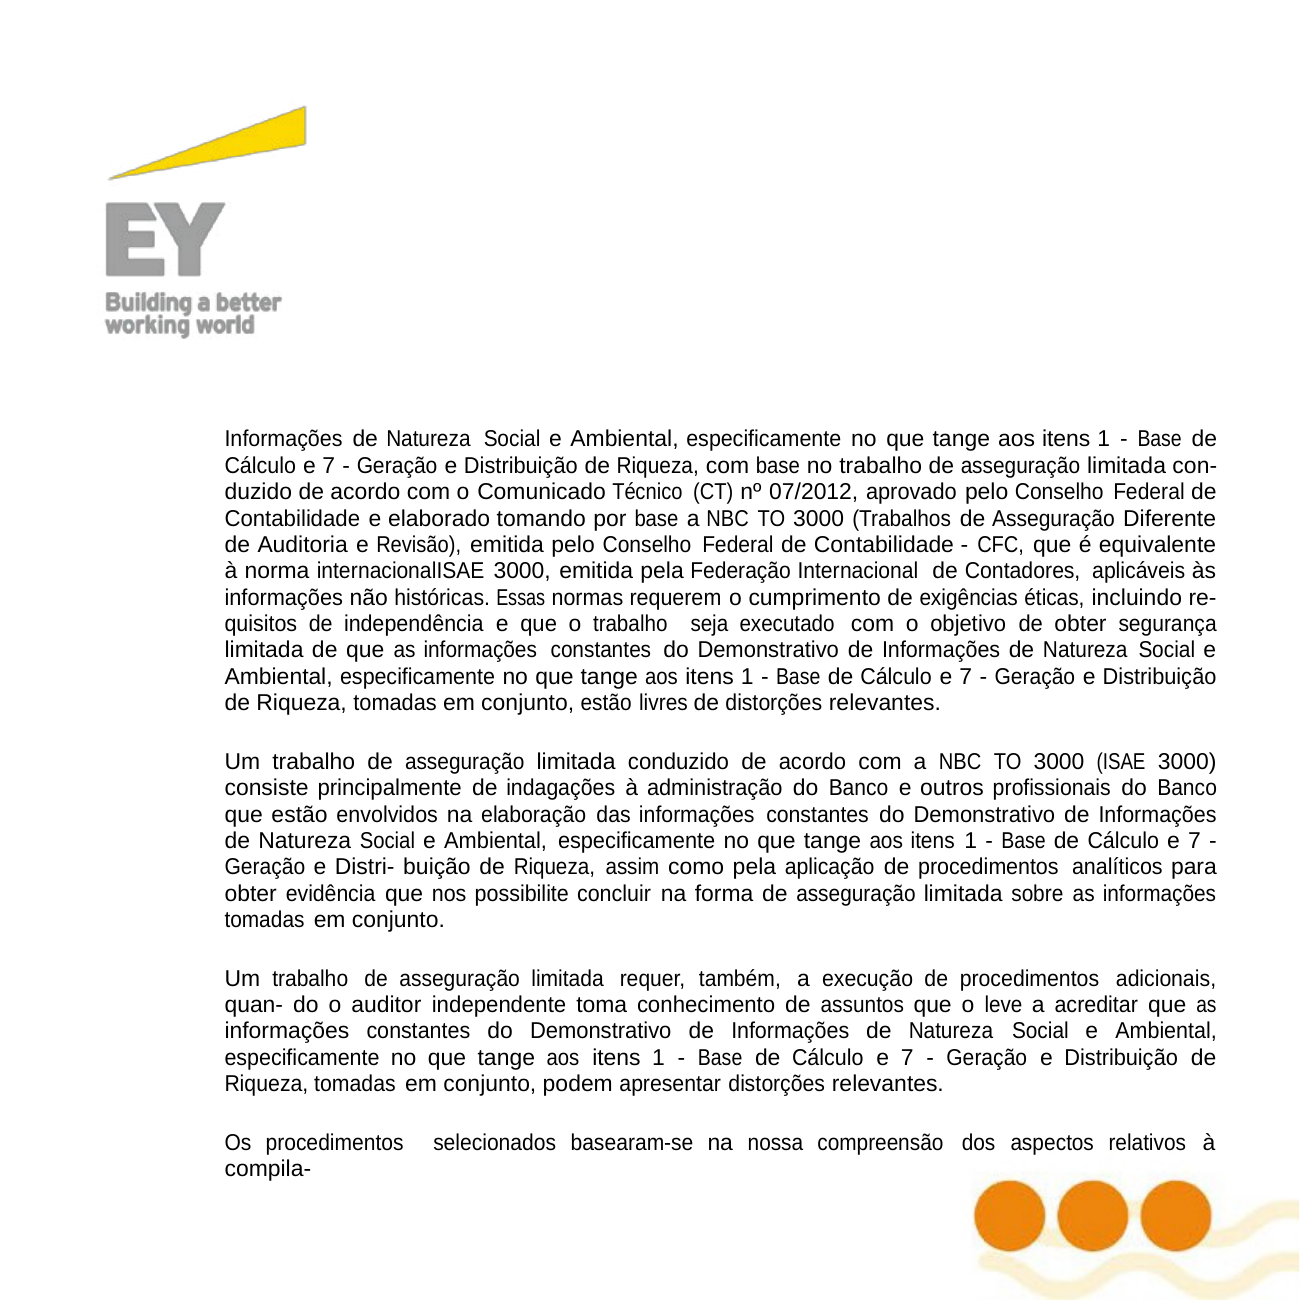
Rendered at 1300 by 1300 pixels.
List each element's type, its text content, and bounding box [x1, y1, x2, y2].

text Um trabalho de asseguração limitada conduzido de acordo com a NBC TO 3000 (ISAE 3000) consiste principalmente de indagações à administração do Banco e outros profissionais do Banco que estão envolvidos na elaboração das informações constantes do Demonstrativo de Informações de Natureza Social e Ambiental, especificamente no que tange aos itens 1 - Base de Cálculo e 7 - Geração e Distri- buição de Riqueza, assim como pela aplicação de procedimentos analíticos para obter evidência que nos possibilite concluir na forma de asseguração limitada sobre as informações tomadas em conjunto. [224, 748, 1217, 932]
text Os procedimentos selecionados basearam-se na nossa compreensão dos aspectos relativos à compila- [224, 1129, 1216, 1182]
text Um trabalho de asseguração limitada requer, também, a execução de procedimentos adicionais, quan- do o auditor independente toma conhecimento de assuntos que o leve a acreditar que as informações constantes do Demonstrativo de Informações de Natureza Social e Ambiental, especificamente no que tange aos itens 1 - Base de Cálculo e 7 - Geração e Distribuição de Riqueza, tomadas em conjunto, podem apresentar distorções relevantes. [224, 965, 1217, 1097]
text Informações de Natureza Social e Ambiental, especificamente no que tange aos itens 1 - Base de Cálculo e 7 - Geração e Distribuição de Riqueza, com base no trabalho de asseguração limitada con- duzido de acordo com o Comunicado Técnico (CT) nº 07/2012, aprovado pelo Conselho Federal de Contabilidade e elaborado tomando por base a NBC TO 3000 (Trabalhos de Asseguração Diferente de Auditoria e Revisão), emitida pelo Conselho Federal de Contabilidade - CFC, que é equivalente à norma internacionalISAE 3000, emitida pela Federação Internacional de Contadores, aplicáveis às informações não históricas. Essas normas requerem o cumprimento de exigências éticas, incluindo re- quisitos de independência e que o trabalho seja executado com o objetivo de obter segurança limitada de que as informações constantes do Demonstrativo de Informações de Natureza Social e Ambiental, especificamente no que tange aos itens 1 - Base de Cálculo e 7 - Geração e Distribuição de Riqueza, tomadas em conjunto, estão livres de distorções relevantes. [224, 425, 1217, 715]
picture [0, 0, 1300, 1300]
